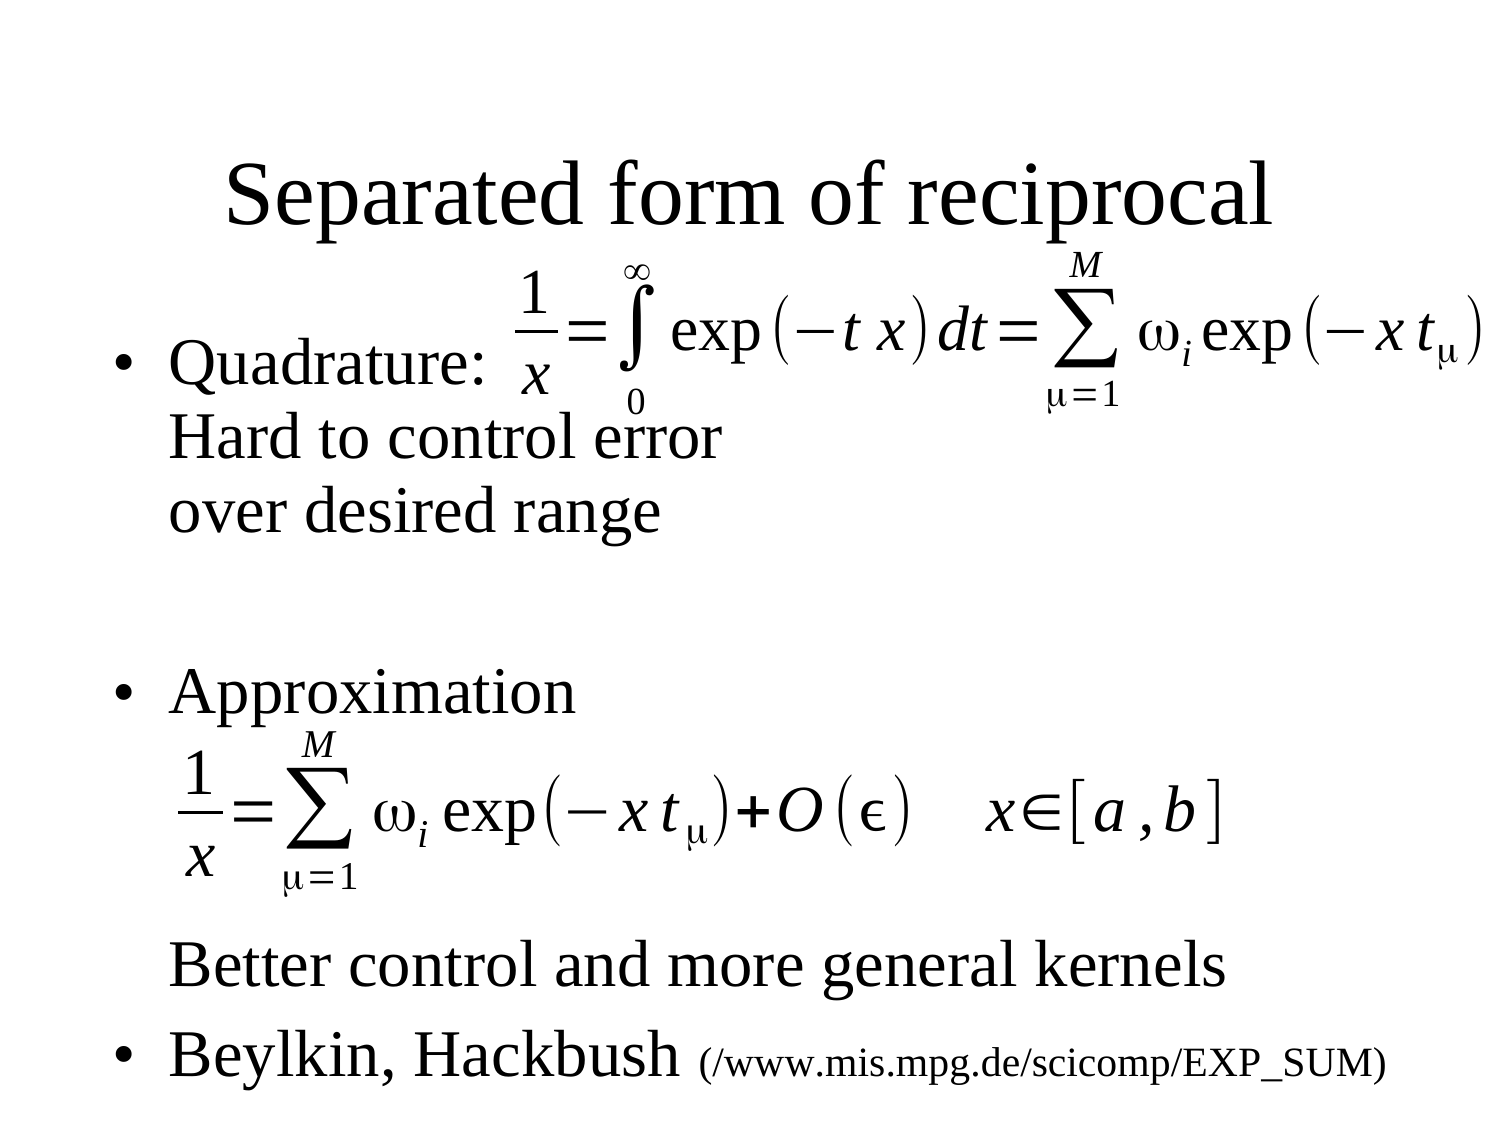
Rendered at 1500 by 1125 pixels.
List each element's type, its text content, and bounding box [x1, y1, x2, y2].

title Separated form of reciprocal [112, 99, 1388, 288]
chart [157, 720, 1238, 901]
list Quadrature: Hard to control error over desired range Approximation Better control and more general kernels Beylkin, Hackbush (/www.mis.mpg.de/scicomp/EXP_SUM) [112, 324, 1388, 1092]
chart [495, 241, 1500, 421]
